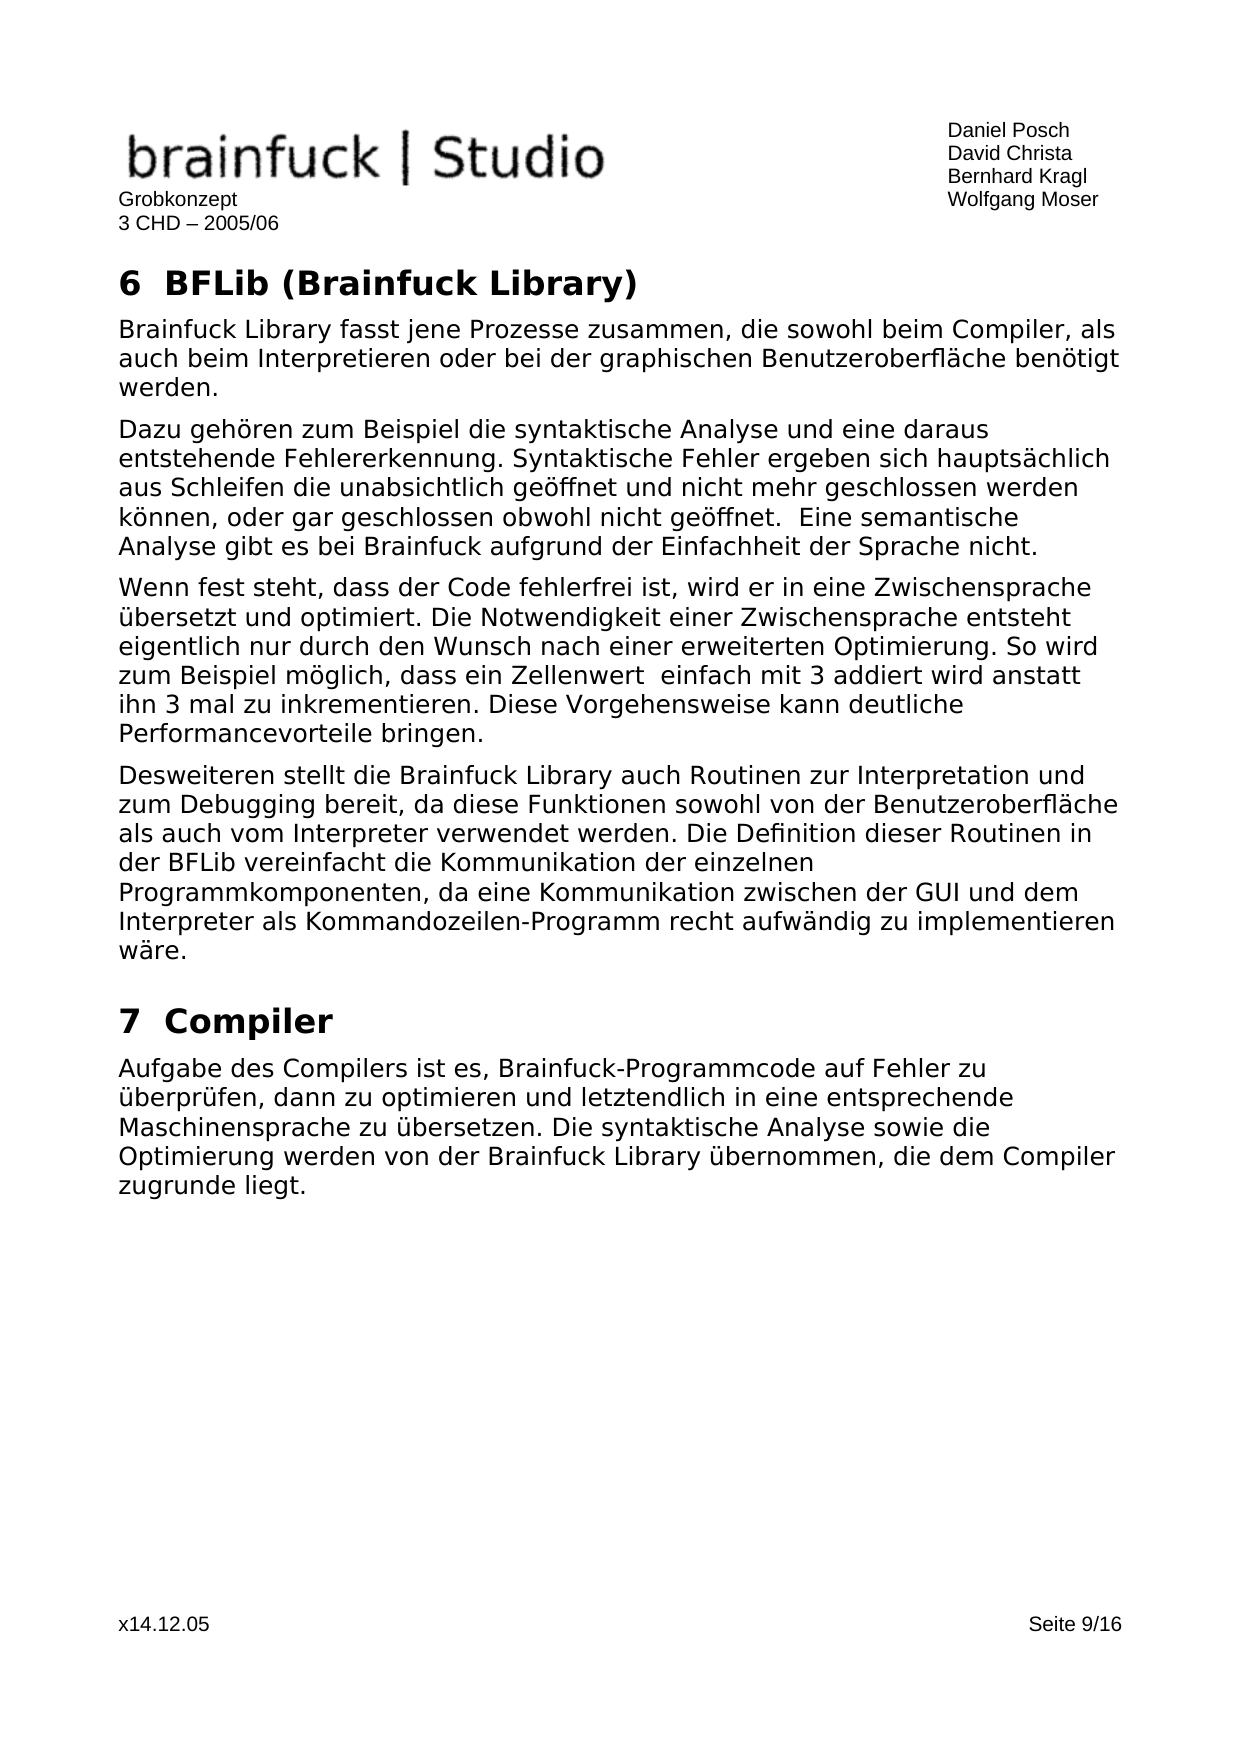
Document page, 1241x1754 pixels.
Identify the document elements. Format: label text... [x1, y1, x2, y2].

text Dazu gehören zum Beispiel die syntaktische Analyse und eine daraus entstehende Fehlererkennung. Syntaktische Fehler ergeben sich hauptsächlich aus Schleifen die unabsichtlich geöffnet und nicht mehr geschlossen werden können, oder gar geschlossen obwohl nicht geöffnet. Eine semantische Analyse gibt es bei Brainfuck aufgrund der Einfachheit der Sprache nicht. [118, 415, 1122, 561]
text Aufgabe des Compilers ist es, Brainfuck-Programmcode auf Fehler zu überprüfen, dann zu optimieren und letztendlich in eine entsprechende Maschinensprache zu übersetzen. Die syntaktische Analyse sowie die Optimierung werden von der Brainfuck Library übernommen, die dem Compiler zugrunde liegt. [118, 1054, 1122, 1200]
text Wenn fest steht, dass der Code fehlerfrei ist, wird er in eine Zwischensprache übersetzt und optimiert. Die Notwendigkeit einer Zwischensprache entsteht eigentlich nur durch den Wunsch nach einer erweiterten Optimierung. So wird zum Beispiel möglich, dass ein Zellenwert einfach mit 3 addiert wird anstatt ihn 3 mal zu inkrementieren. Diese Vorgehensweise kann deutliche Performancevorteile bringen. [118, 574, 1122, 749]
text Brainfuck Library fasst jene Prozesse zusammen, die sowohl beim Compiler, als auch beim Interpretieren oder bei der graphischen Benutzeroberfläche benötigt werden. [118, 315, 1122, 403]
picture [118, 118, 609, 187]
subtitle Compiler [118, 1003, 1122, 1042]
text Desweiteren stellt die Brainfuck Library auch Routinen zur Interpretation und zum Debugging bereit, da diese Funktionen sowohl von der Benutzeroberfläche als auch vom Interpreter verwendet werden. Die Definition dieser Routinen in der BFLib vereinfacht die Kommunikation der einzelnen Programmkomponenten, da eine Kommunikation zwischen der GUI und dem Interpreter als Kommandozeilen-Programm recht aufwändig zu implementieren wäre. [118, 761, 1122, 965]
subtitle BFLib (Brainfuck Library) [118, 264, 1122, 303]
